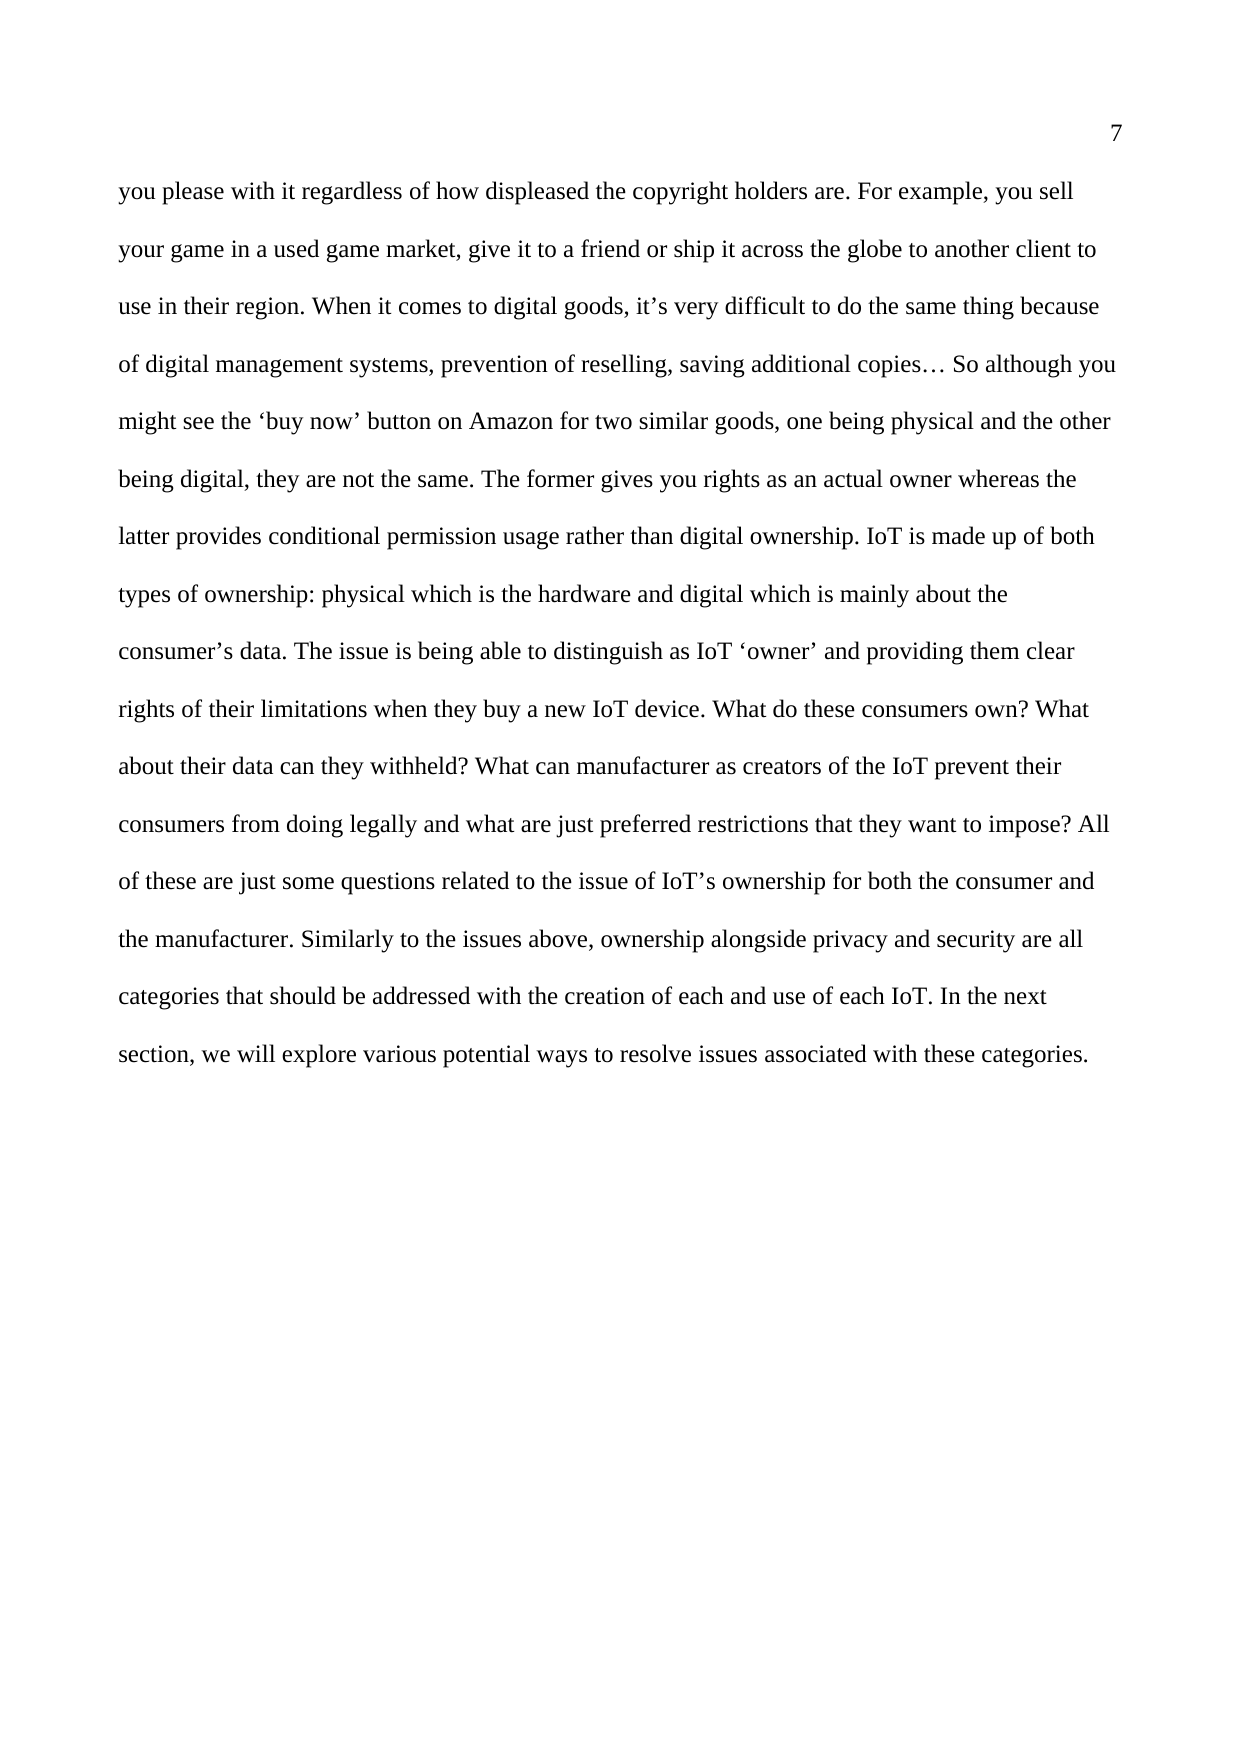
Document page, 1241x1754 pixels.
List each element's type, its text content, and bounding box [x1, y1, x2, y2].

text you please with it regardless of how displeased the copyright holders are. For example, you sell your game in a used game market, give it to a friend or ship it across the globe to another client to use in their region. When it comes to digital goods, it’s very difficult to do the same thing because of digital management systems, prevention of reselling, saving additional copies… So although you might see the ‘buy now’ button on Amazon for two similar goods, one being physical and the other being digital, they are not the same. The former gives you rights as an actual owner whereas the latter provides conditional permission usage rather than digital ownership. IoT is made up of both types of ownership: physical which is the hardware and digital which is mainly about the consumer’s data. The issue is being able to distinguish as IoT ‘owner’ and providing them clear rights of their limitations when they buy a new IoT device. What do these consumers own? What about their data can they withheld? What can manufacturer as creators of the IoT prevent their consumers from doing legally and what are just preferred restrictions that they want to impose? All of these are just some questions related to the issue of IoT’s ownership for both the consumer and the manufacturer. Similarly to the issues above, ownership alongside privacy and security are all categories that should be addressed with the creation of each and use of each IoT. In the next section, we will explore various potential ways to resolve issues associated with these categories. [118, 176, 1122, 1068]
